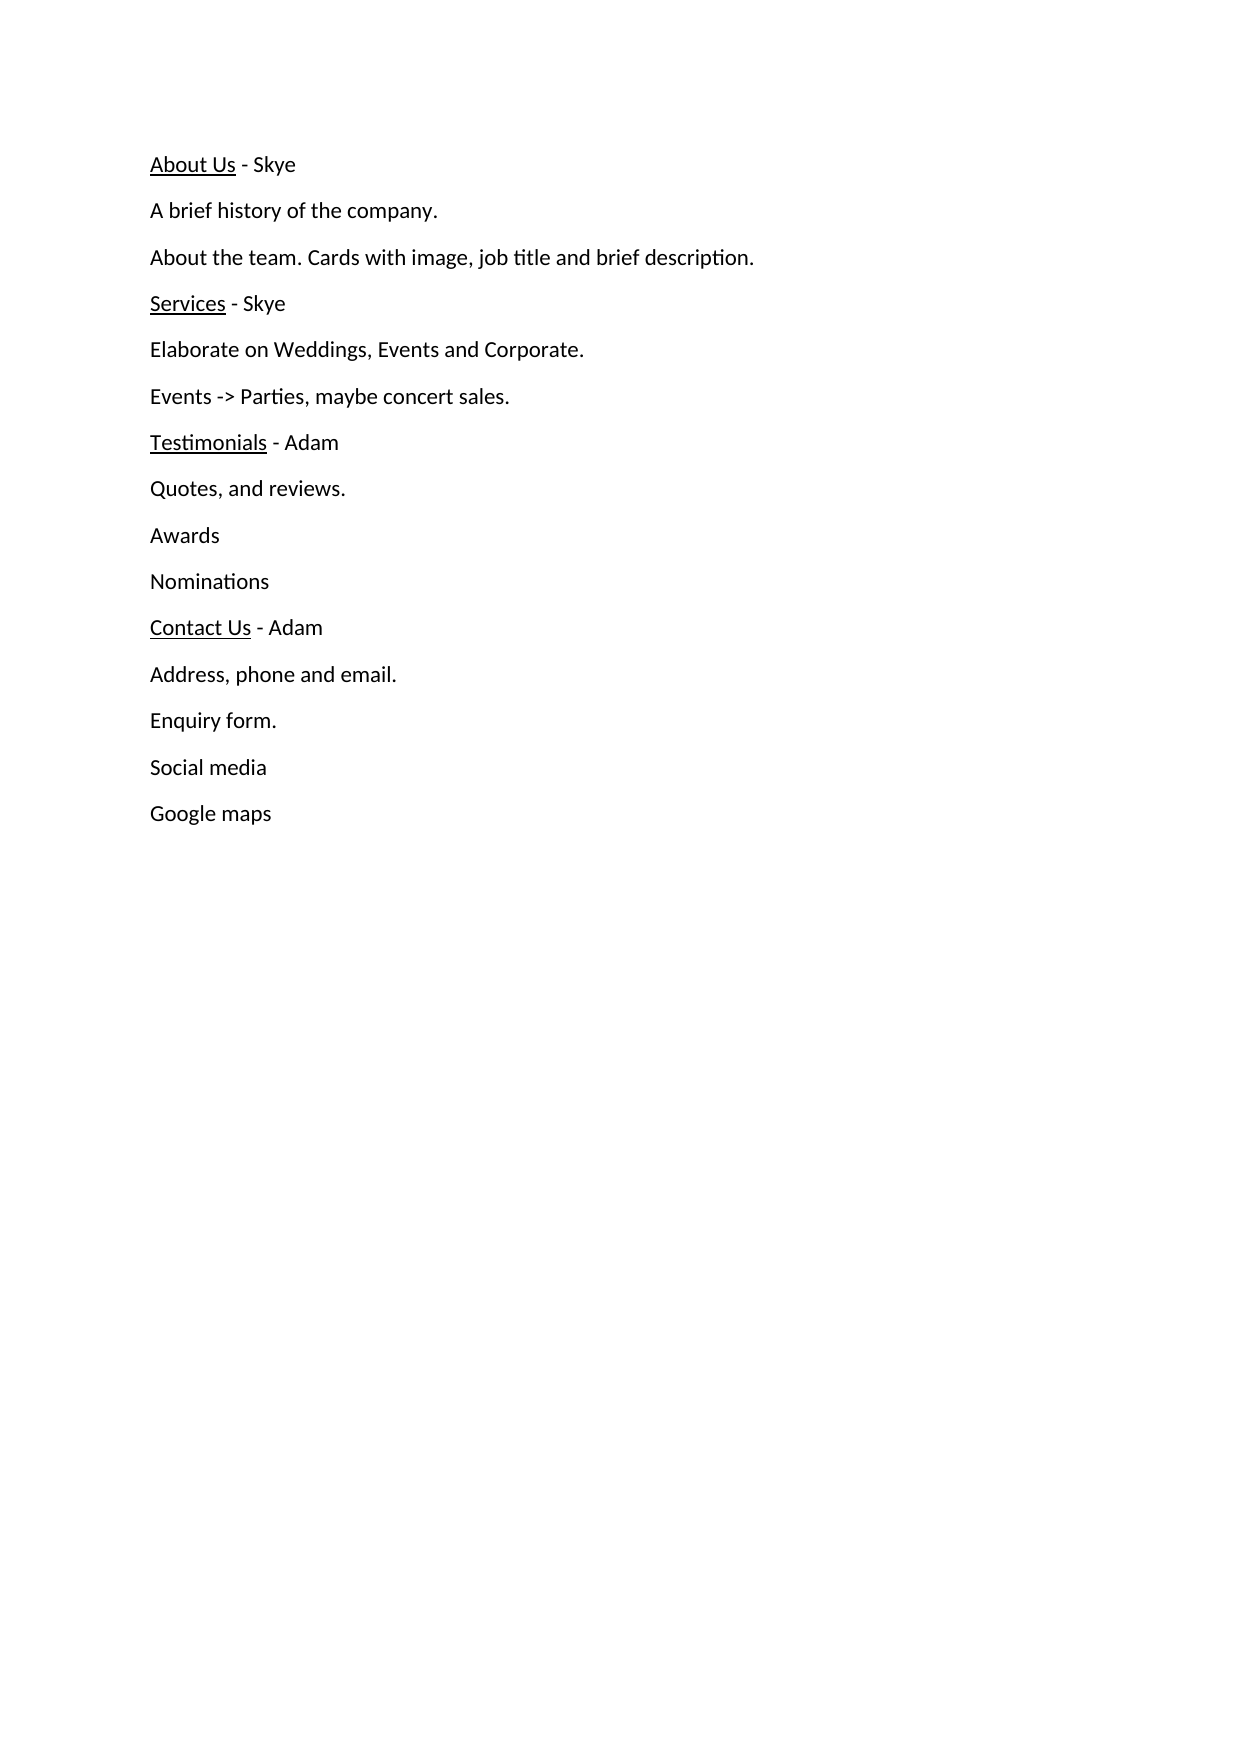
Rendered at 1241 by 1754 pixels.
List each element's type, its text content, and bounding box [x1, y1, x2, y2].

text Google maps [150, 799, 1090, 827]
text About Us - Skye [150, 150, 1090, 178]
text Awards [150, 521, 1090, 549]
text Nominations [150, 567, 1090, 595]
text Services - Skye [150, 289, 1090, 317]
text A brief history of the company. [150, 196, 1090, 224]
text Quotes, and reviews. [150, 474, 1090, 502]
text Contact Us - Adam [150, 613, 1090, 642]
text Social media [150, 753, 1090, 781]
text Address, phone and email. [150, 660, 1090, 688]
text Elaborate on Weddings, Events and Corporate. [150, 335, 1090, 363]
text Enquiry form. [150, 706, 1090, 734]
text Events -> Parties, maybe concert sales. [150, 382, 1090, 410]
text About the team. Cards with image, job title and brief description. [150, 243, 1090, 271]
text Testimonials - Adam [150, 428, 1090, 456]
